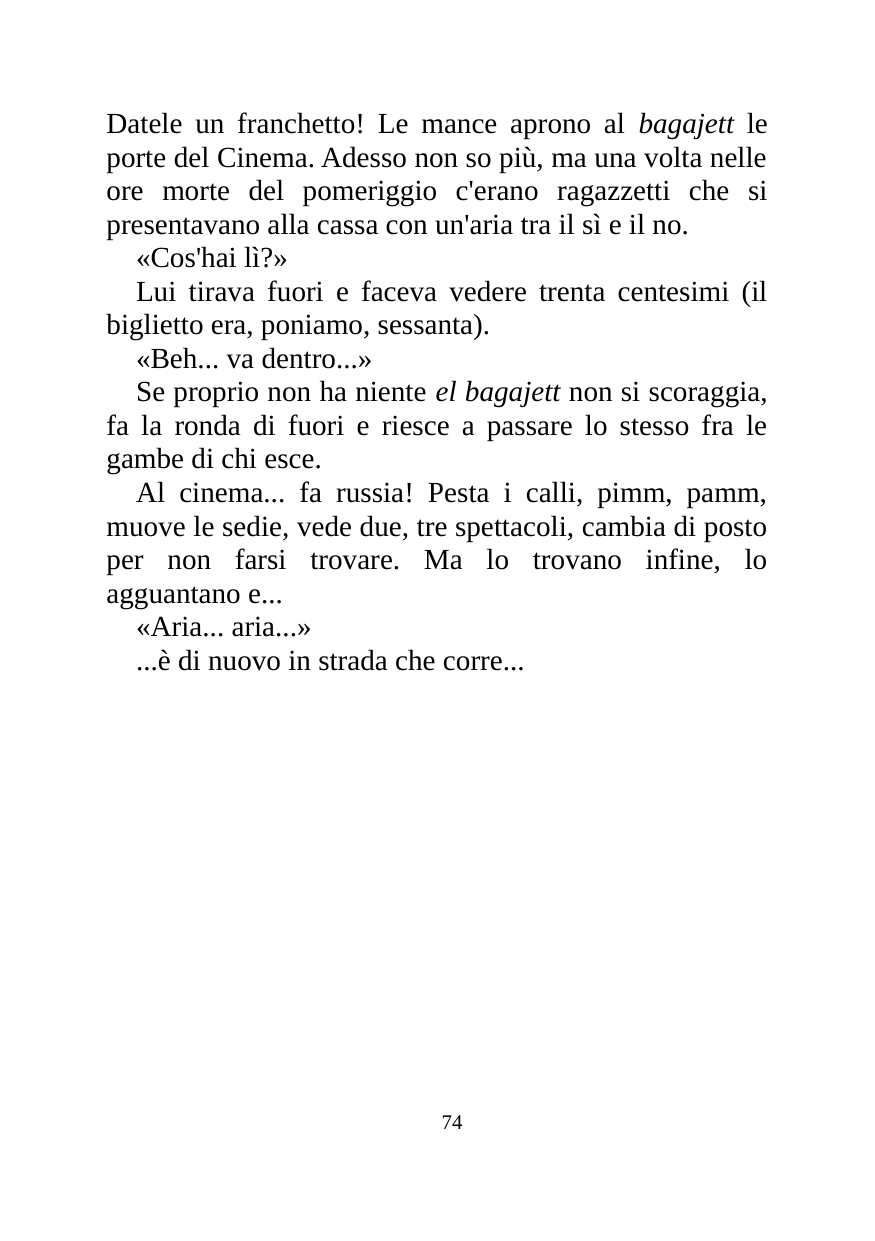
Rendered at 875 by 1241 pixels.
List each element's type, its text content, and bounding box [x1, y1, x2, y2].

text Se proprio non ha niente el bagajett non si scoraggia, fa la ronda di fuori e riesce a passare lo stesso fra le gambe di chi esce. [106, 374, 768, 475]
text Al cinema... fa russia! Pesta i calli, pimm, pamm, muove le sedie, vede due, tre spettacoli, cambia di posto per non farsi trovare. Ma lo trovano infine, lo agguantano e... [106, 475, 768, 609]
text «Cos'hai lì?» [106, 240, 768, 274]
text Datele un franchetto! Le mance aprono al bagajett le porte del Cinema. Adesso non so più, ma una volta nelle ore morte del pomeriggio c'erano ragazzetti che si presentavano alla cassa con un'aria tra il sì e il no. [106, 106, 768, 240]
text ...è di nuovo in strada che corre... [106, 643, 768, 676]
text Lui tirava fuori e faceva vedere trenta centesimi (il biglietto era, poniamo, sessanta). [106, 274, 768, 341]
text «Aria... aria...» [106, 609, 768, 643]
text «Beh... va dentro...» [106, 341, 768, 374]
